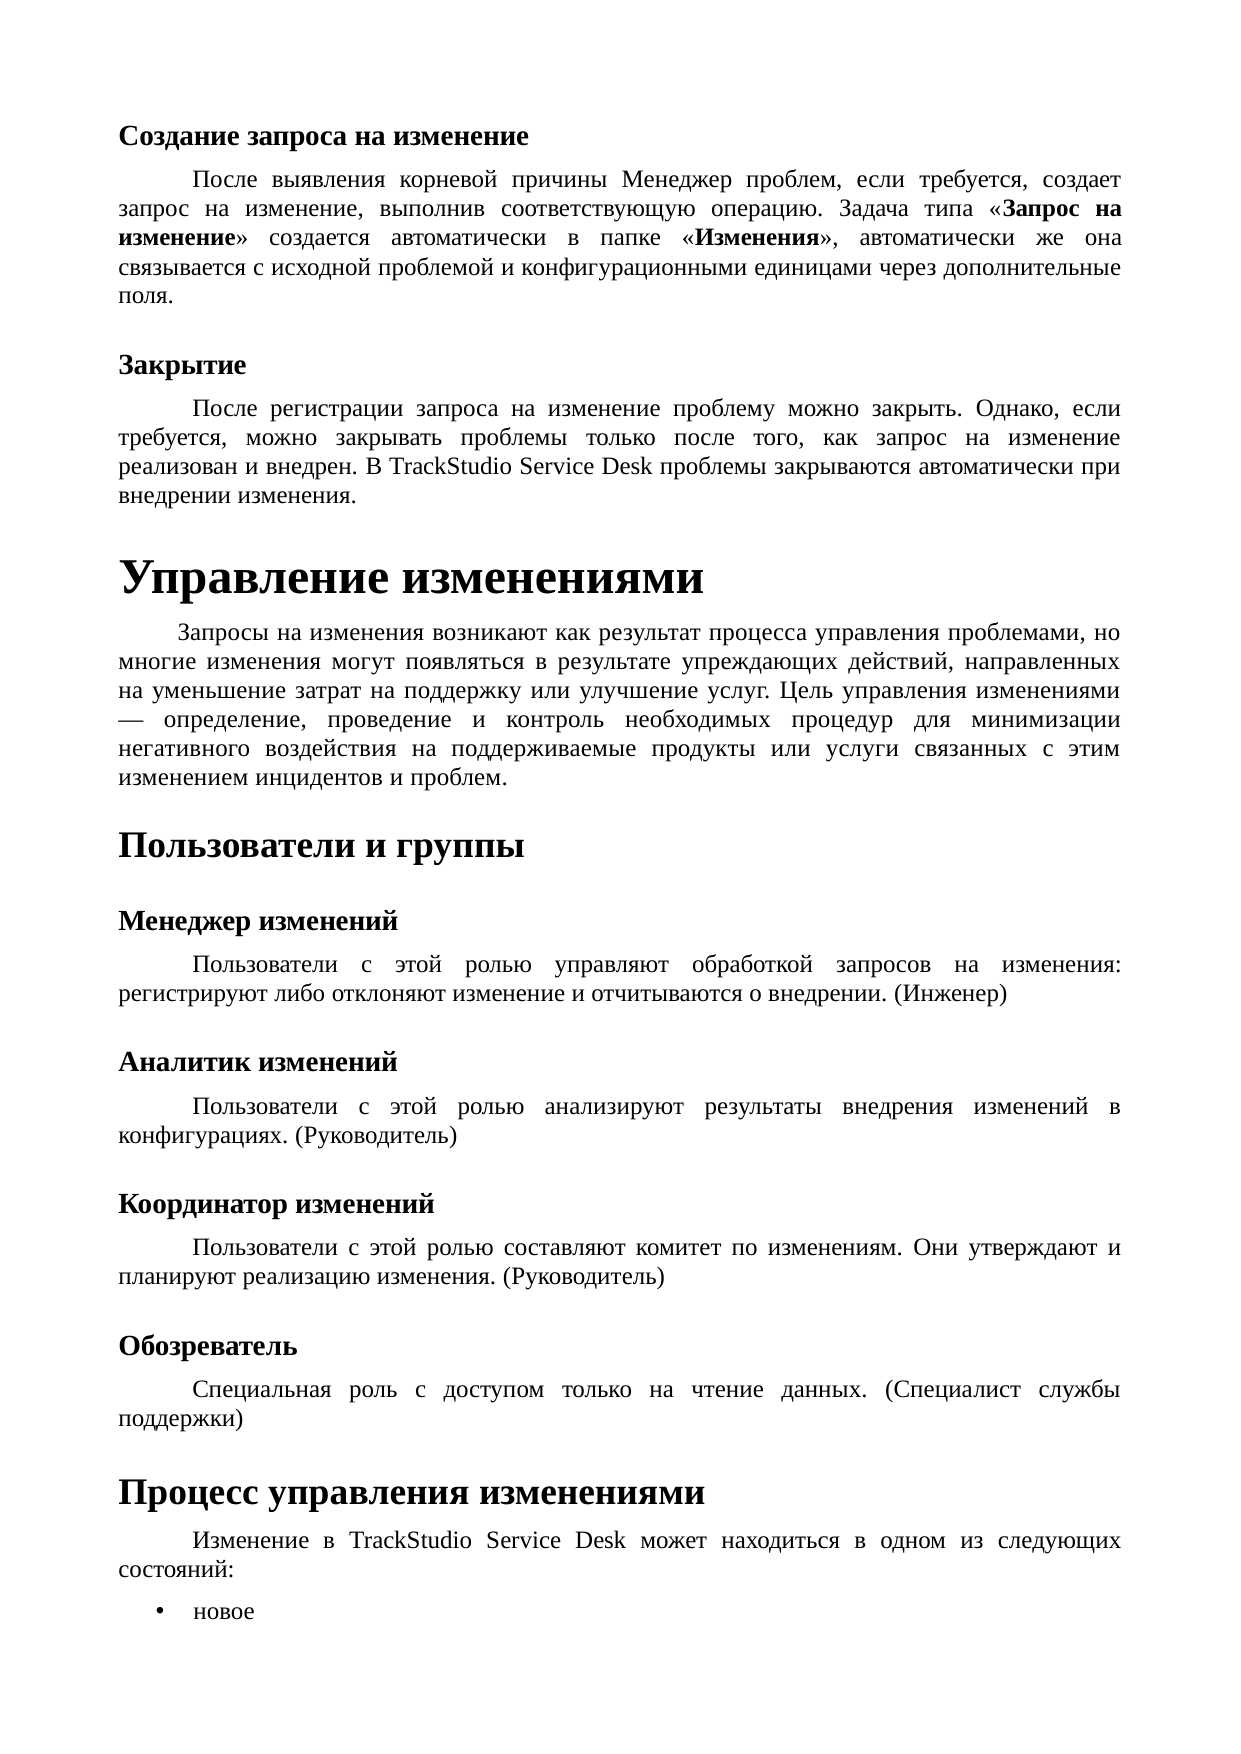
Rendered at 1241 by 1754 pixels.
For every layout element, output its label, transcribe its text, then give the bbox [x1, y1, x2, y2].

list новое [156, 1596, 1122, 1624]
text Запросы на изменения возникают как результат процесса управления проблемами, но многие изменения могут появляться в результате упреждающих действий, направленных на уменьшение затрат на поддержку или улучшение услуг. Цель управления изменениями — определение, проведение и контроль необходимых процедур для минимизации негативного воздействия на поддерживаемые продукты или услуги связанных с этим изменением инцидентов и проблем. [118, 617, 1122, 791]
text Пользователи с этой ролью управляют обработкой запросов на изменения: регистрируют либо отклоняют изменение и отчитываются о внедрении. (Инженер) [118, 949, 1122, 1007]
subtitle Создание запроса на изменение [118, 118, 1122, 152]
subtitle Координатор изменений [118, 1186, 1122, 1220]
text Пользователи с этой ролью составляют комитет по изменениям. Они утверждают и планируют реализацию изменения. (Руководитель) [118, 1232, 1122, 1290]
text После выявления корневой причины Менеджер проблем, если требуется, создает запрос на изменение, выполнив соответствующую операцию. Задача типа «Запрос на изменение» создается автоматически в папке «Изменения», автоматически же она связывается с исходной проблемой и конфигурационными единицами через дополнительные поля. [118, 164, 1122, 309]
subtitle Закрытие [118, 347, 1122, 381]
text После регистрации запроса на изменение проблему можно закрыть. Однако, если требуется, можно закрывать проблемы только после того, как запрос на изменение реализован и внедрен. В TrackStudio Service Desk проблемы закрываются автоматически при внедрении изменения. [118, 393, 1122, 509]
text Пользователи с этой ролью анализируют результаты внедрения изменений в конфигурациях. (Руководитель) [118, 1091, 1122, 1149]
subtitle Управление изменениями [118, 547, 1122, 604]
subtitle Менеджер изменений [118, 903, 1122, 936]
subtitle Обозреватель [118, 1328, 1122, 1361]
subtitle Аналитик изменений [118, 1044, 1122, 1078]
text Изменение в TrackStudio Service Desk может находиться в одном из следующих состояний: [118, 1525, 1122, 1583]
subtitle Процесс управления изменениями [118, 1469, 1122, 1512]
subtitle Пользователи и группы [118, 822, 1122, 865]
text Специальная роль с доступом только на чтение данных. (Специалист службы поддержки) [118, 1374, 1122, 1432]
